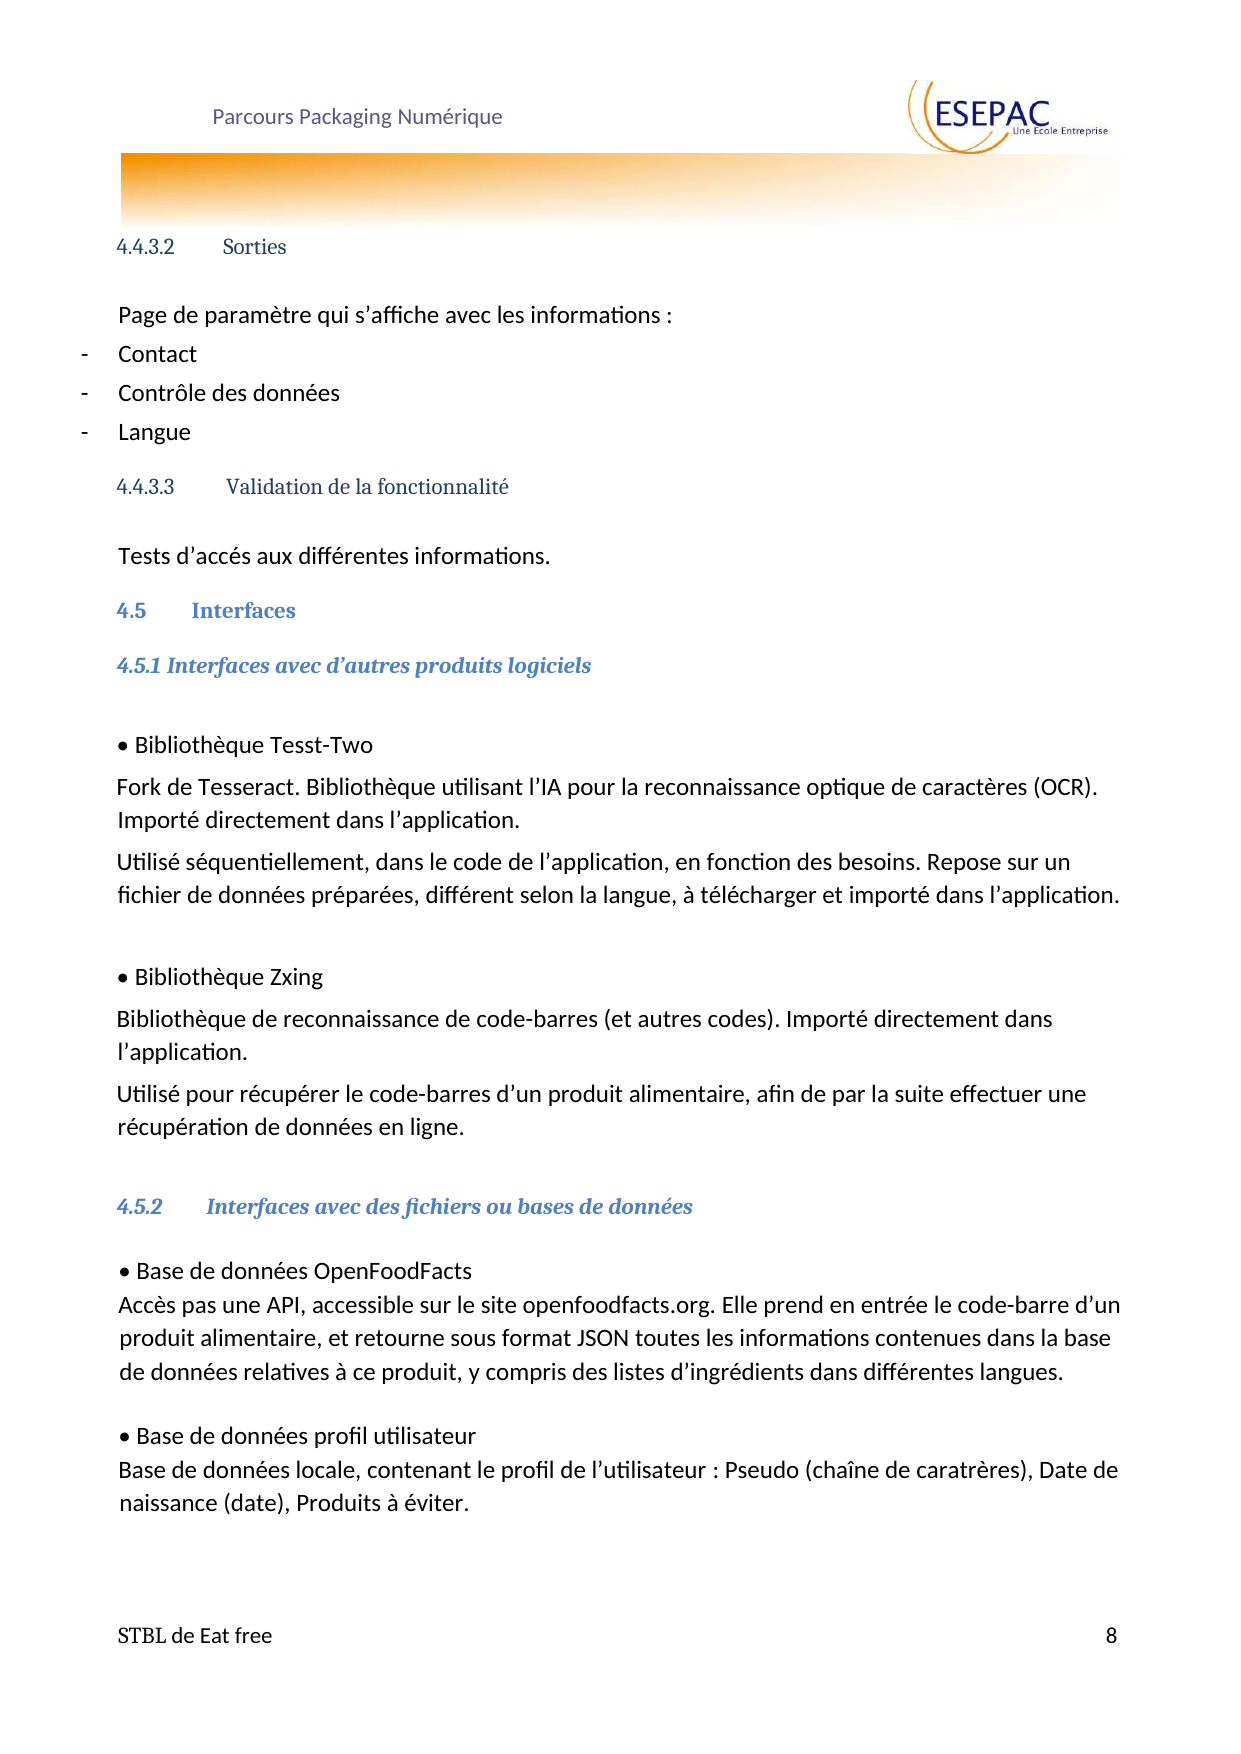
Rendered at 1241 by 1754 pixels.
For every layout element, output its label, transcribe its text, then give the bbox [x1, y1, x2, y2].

text 4.5.1 Interfaces avec d’autres produits logiciels [116, 652, 1122, 679]
text Utilisé séquentiellement, dans le code de l’application, en fonction des besoins. Repose sur un fichier de données préparées, différent selon la langue, à télécharger et importé dans l’application. [116, 846, 1122, 910]
text • Bibliothèque Zxing [116, 961, 1122, 991]
text Accès pas une API, accessible sur le site openfoodfacts.org. Elle prend en entrée le code-barre d’un produit alimentaire, et retourne sous format JSON toutes les informations contenues dans la base de données relatives à ce produit, y compris des listes d’ingrédients dans différentes langues. [118, 1289, 1122, 1387]
text Bibliothèque de reconnaissance de code-barres (et autres codes). Importé directement dans l’application. [116, 1003, 1122, 1067]
subtitle 4.4.3.2 Sorties [116, 233, 1122, 260]
text • Bibliothèque Tesst-Two [116, 729, 1122, 760]
text Tests d’accés aux différentes informations. [118, 540, 1122, 570]
text Fork de Tesseract. Bibliothèque utilisant l’IA pour la reconnaissance optique de caractères (OCR). Importé directement dans l’application. [116, 771, 1122, 835]
list Contrôle des données [81, 377, 1122, 408]
list Langue [81, 416, 1122, 446]
subtitle 4.5.2 Interfaces avec des fichiers ou bases de données [116, 1193, 1122, 1220]
text Page de paramètre qui s’affiche avec les informations : [118, 300, 1122, 330]
picture [121, 80, 1126, 230]
text Base de données locale, contenant le profil de l’utilisateur : Pseudo (chaîne de caratrères), Date de naissance (date), Produits à éviter. [118, 1454, 1122, 1518]
subtitle 4.5 Interfaces [116, 597, 1122, 624]
text • Base de données OpenFoodFacts [118, 1255, 1122, 1286]
text 4.4.3.3 Validation de la fonctionnalité [116, 473, 1122, 500]
list Contact [81, 338, 1122, 369]
text • Base de données profil utilisateur [118, 1420, 1122, 1451]
text Utilisé pour récupérer le code-barres d’un produit alimentaire, afin de par la suite effectuer une récupération de données en ligne. [116, 1078, 1122, 1142]
